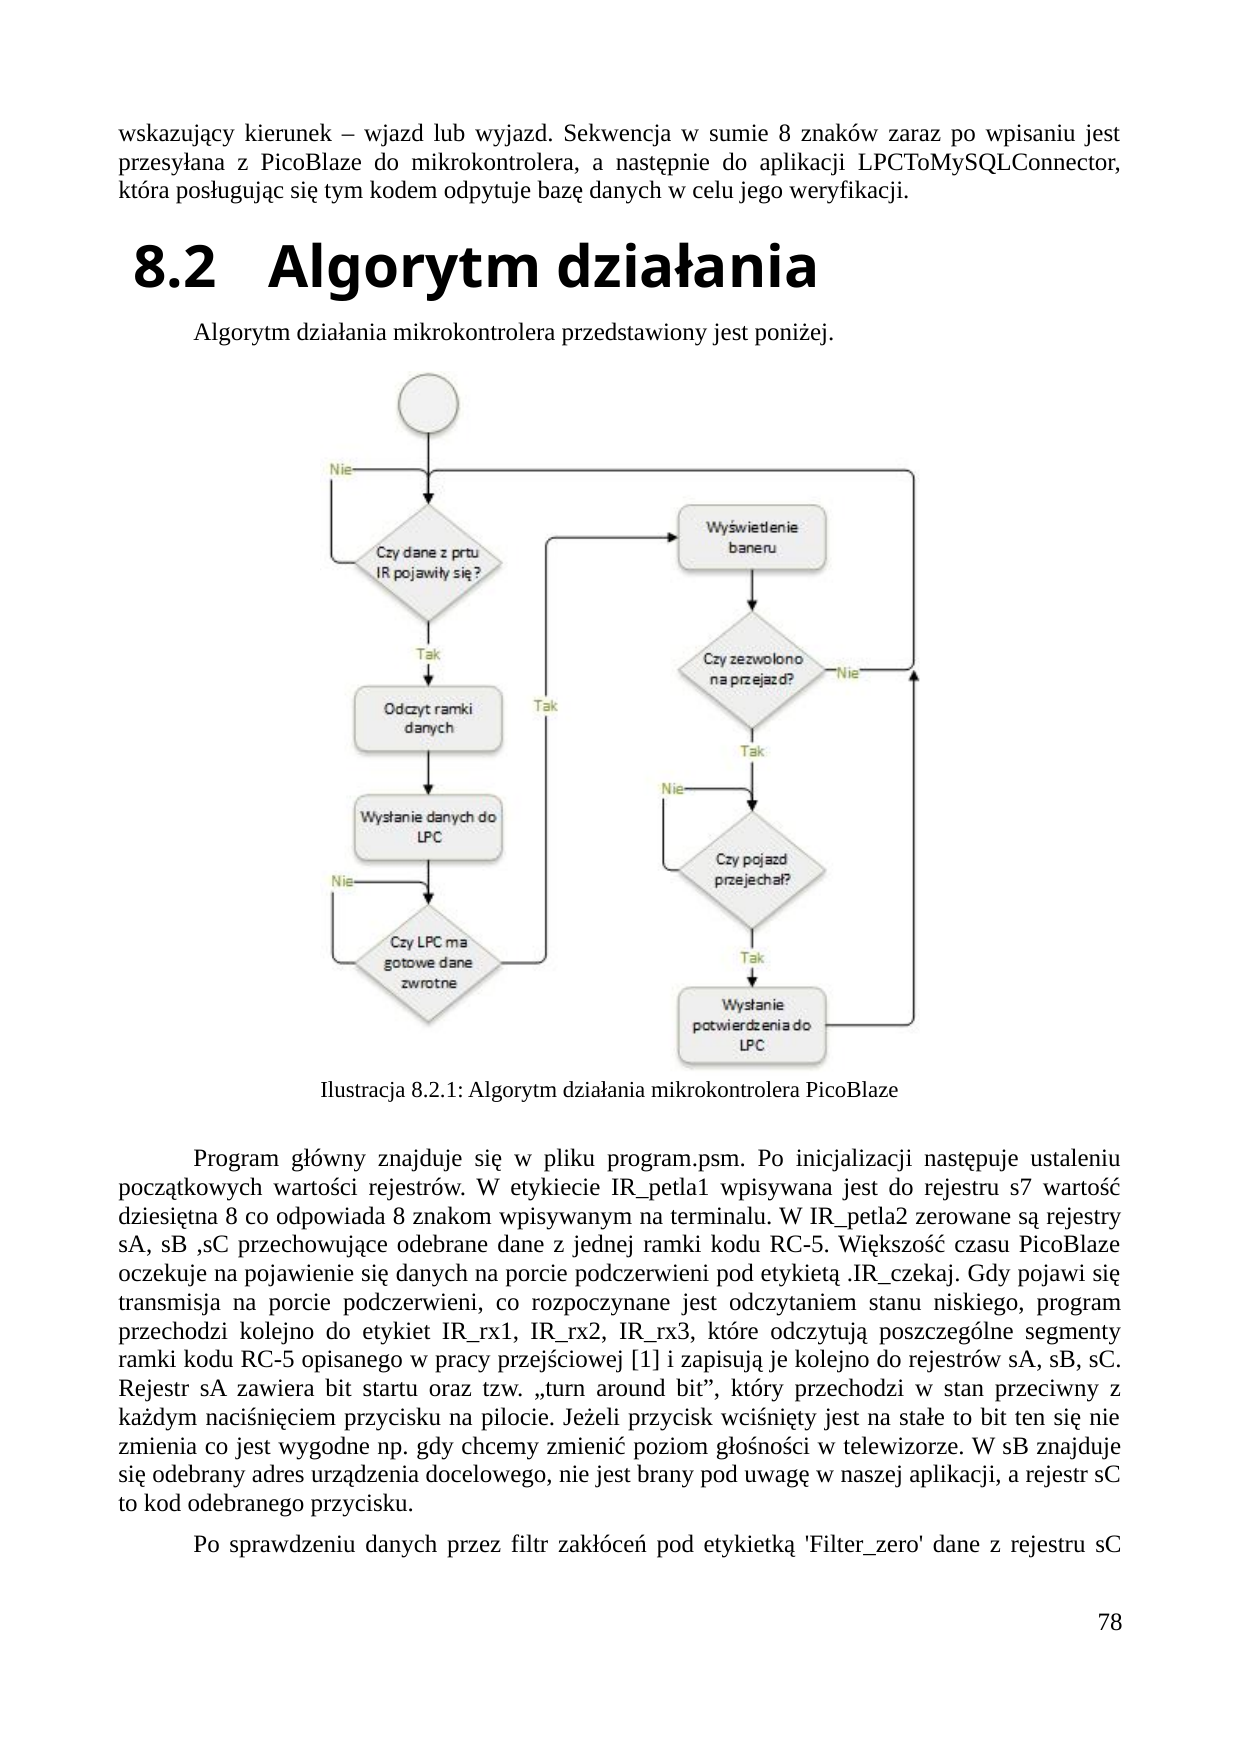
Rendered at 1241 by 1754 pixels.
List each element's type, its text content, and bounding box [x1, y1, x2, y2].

subtitle Algorytm działania [118, 225, 1122, 305]
text Program główny znajduje się w pliku program.psm. Po inicjalizacji następuje ustaleniu początkowych wartości rejestrów. W etykiecie IR_petla1 wpisywana jest do rejestru s7 wartość dziesiętna 8 co odpowiada 8 znakom wpisywanym na terminalu. W IR_petla2 zerowane są rejestry sA, sB ,sC przechowujące odebrane dane z jednej ramki kodu RC-5. Większość czasu PicoBlaze oczekuje na pojawienie się danych na porcie podczerwieni pod etykietą .IR_czekaj. Gdy pojawi się transmisja na porcie podczerwieni, co rozpoczynane jest odczytaniem stanu niskiego, program przechodzi kolejno do etykiet IR_rx1, IR_rx2, IR_rx3, które odczytują poszczególne segmenty ramki kodu RC-5 opisanego w pracy przejściowej [1] i zapisują je kolejno do rejestrów sA, sB, sC. Rejestr sA zawiera bit startu oraz tzw. „turn around bit”, który przechodzi w stan przeciwny z każdym naciśnięciem przycisku na pilocie. Jeżeli przycisk wciśnięty jest na stałe to bit ten się nie zmienia co jest wygodne np. gdy chcemy zmienić poziom głośności w telewizorze. W sB znajduje się odebrany adres urządzenia docelowego, nie jest brany pod uwagę w naszej aplikacji, a rejestr sC to kod odebranego przycisku. [118, 1143, 1122, 1517]
text Ilustracja 8.2.1: Algorytm działania mikrokontrolera PicoBlaze [320, 1076, 920, 1102]
text Algorytm działania mikrokontrolera przedstawiony jest poniżej. [118, 317, 1122, 346]
text wskazujący kierunek – wjazd lub wyjazd. Sekwencja w sumie 8 znaków zaraz po wpisaniu jest przesyłana z PicoBlaze do mikrokontrolera, a następnie do aplikacji LPCToMySQLConnector, która posługując się tym kodem odpytuje bazę danych w celu jego weryfikacji. [118, 118, 1122, 204]
picture [320, 371, 920, 1076]
text Po sprawdzeniu danych przez filtr zakłóceń pod etykietką 'Filter_zero' dane z rejestru sC [118, 1529, 1122, 1558]
